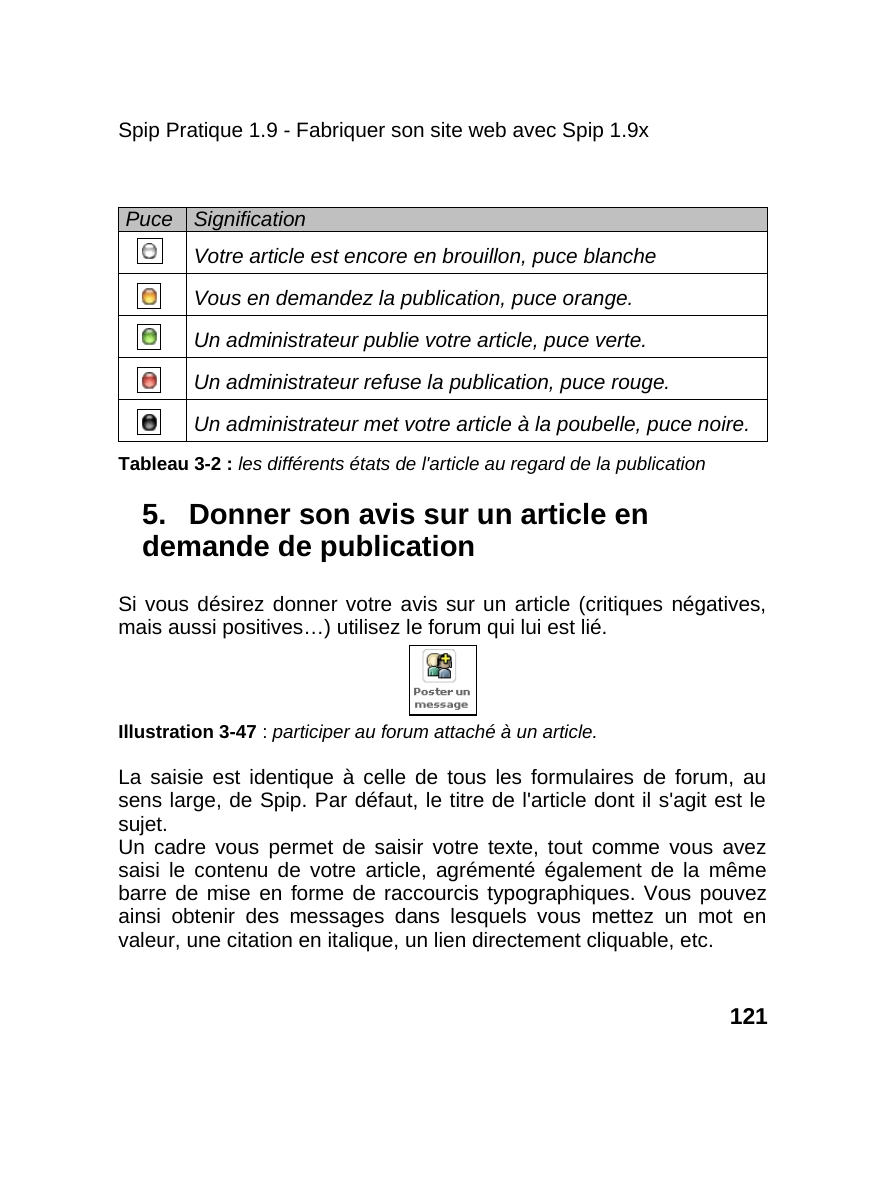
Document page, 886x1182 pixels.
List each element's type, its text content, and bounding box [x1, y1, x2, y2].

table_header Puce [119, 208, 186, 231]
text Tableau 3-2 : les différents états de l'article au regard de la publication [118, 453, 768, 474]
table_cell Un administrateur refuse la publication, puce rouge. [187, 358, 767, 399]
text Un cadre vous permet de saisir votre texte, tout comme vous avez saisi le contenu de votre article, agrémenté également de la même barre de mise en forme de raccourcis typographiques. Vous pouvez ainsi obtenir des messages dans lesquels vous mettez un mot en valeur, une citation en italique, un lien directement cliquable, etc. [118, 835, 768, 952]
table_cell [119, 316, 186, 357]
picture [141, 328, 158, 346]
table_cell Vous en demandez la publication, puce orange. [187, 274, 767, 315]
picture [141, 371, 158, 390]
text Si vous désirez donner votre avis sur un article (critiques négatives, mais aussi positives…) utilisez le forum qui lui est lié. [118, 592, 768, 639]
picture [141, 241, 159, 261]
table_cell [119, 358, 186, 399]
table_cell Un administrateur publie votre article, puce verte. [187, 316, 767, 357]
table_cell Votre article est encore en brouillon, puce blanche [187, 232, 767, 273]
table_cell Un administrateur met votre article à la poubelle, puce noire. [187, 400, 767, 441]
text Illustration 3-47 : participer au forum attaché à un article. [118, 645, 768, 742]
table_cell [119, 274, 186, 315]
picture [141, 413, 158, 432]
list Donner son avis sur un article en demande de publication [118, 498, 768, 563]
table_header Signification [187, 208, 767, 231]
picture [141, 287, 158, 306]
picture [412, 648, 473, 712]
table_cell [119, 400, 186, 441]
table_cell [119, 232, 186, 273]
text La saisie est identique à celle de tous les formulaires de forum, au sens large, de Spip. Par défaut, le titre de l'article dont il s'agit est le sujet. [118, 766, 768, 835]
